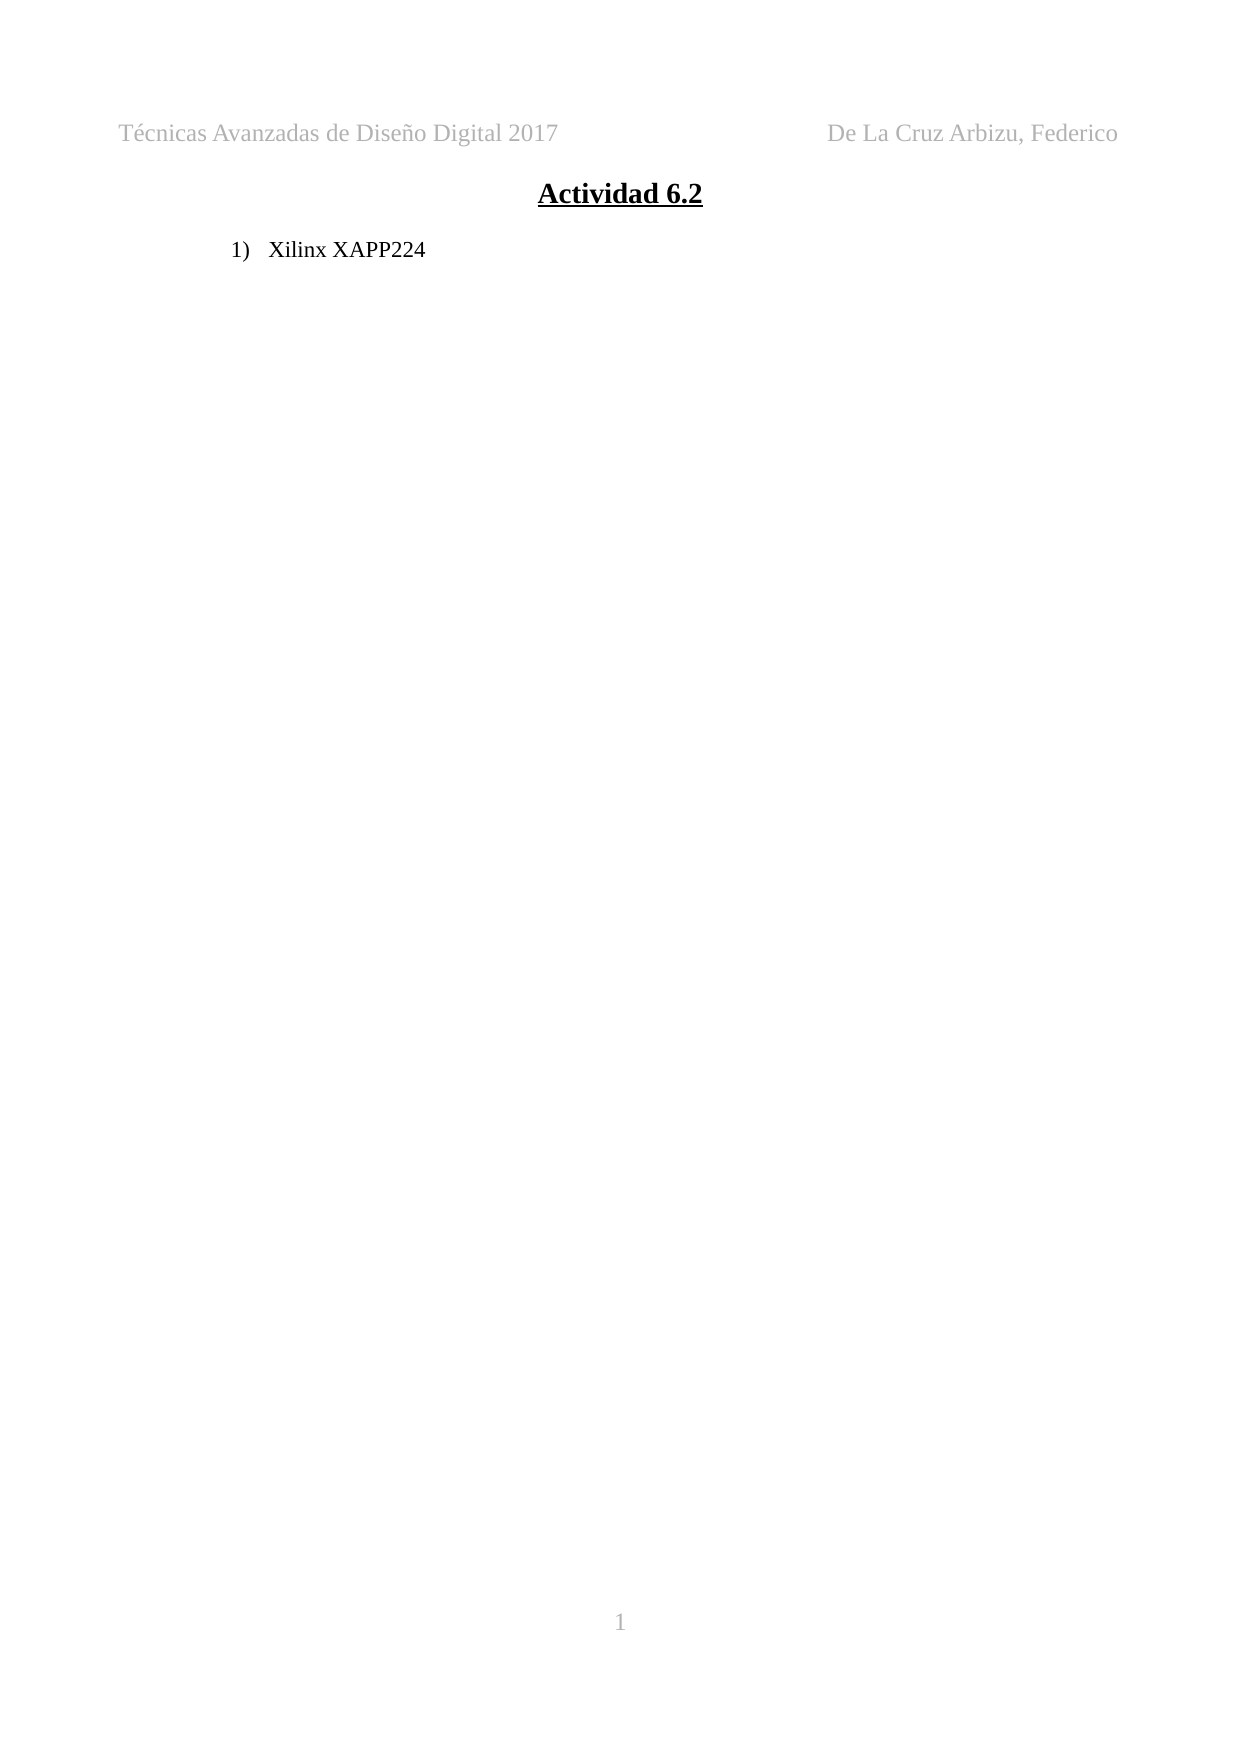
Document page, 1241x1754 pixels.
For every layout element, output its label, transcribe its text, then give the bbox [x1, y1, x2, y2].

text Actividad 6.2 [118, 176, 1122, 210]
list Xilinx XAPP224 [231, 236, 1122, 263]
